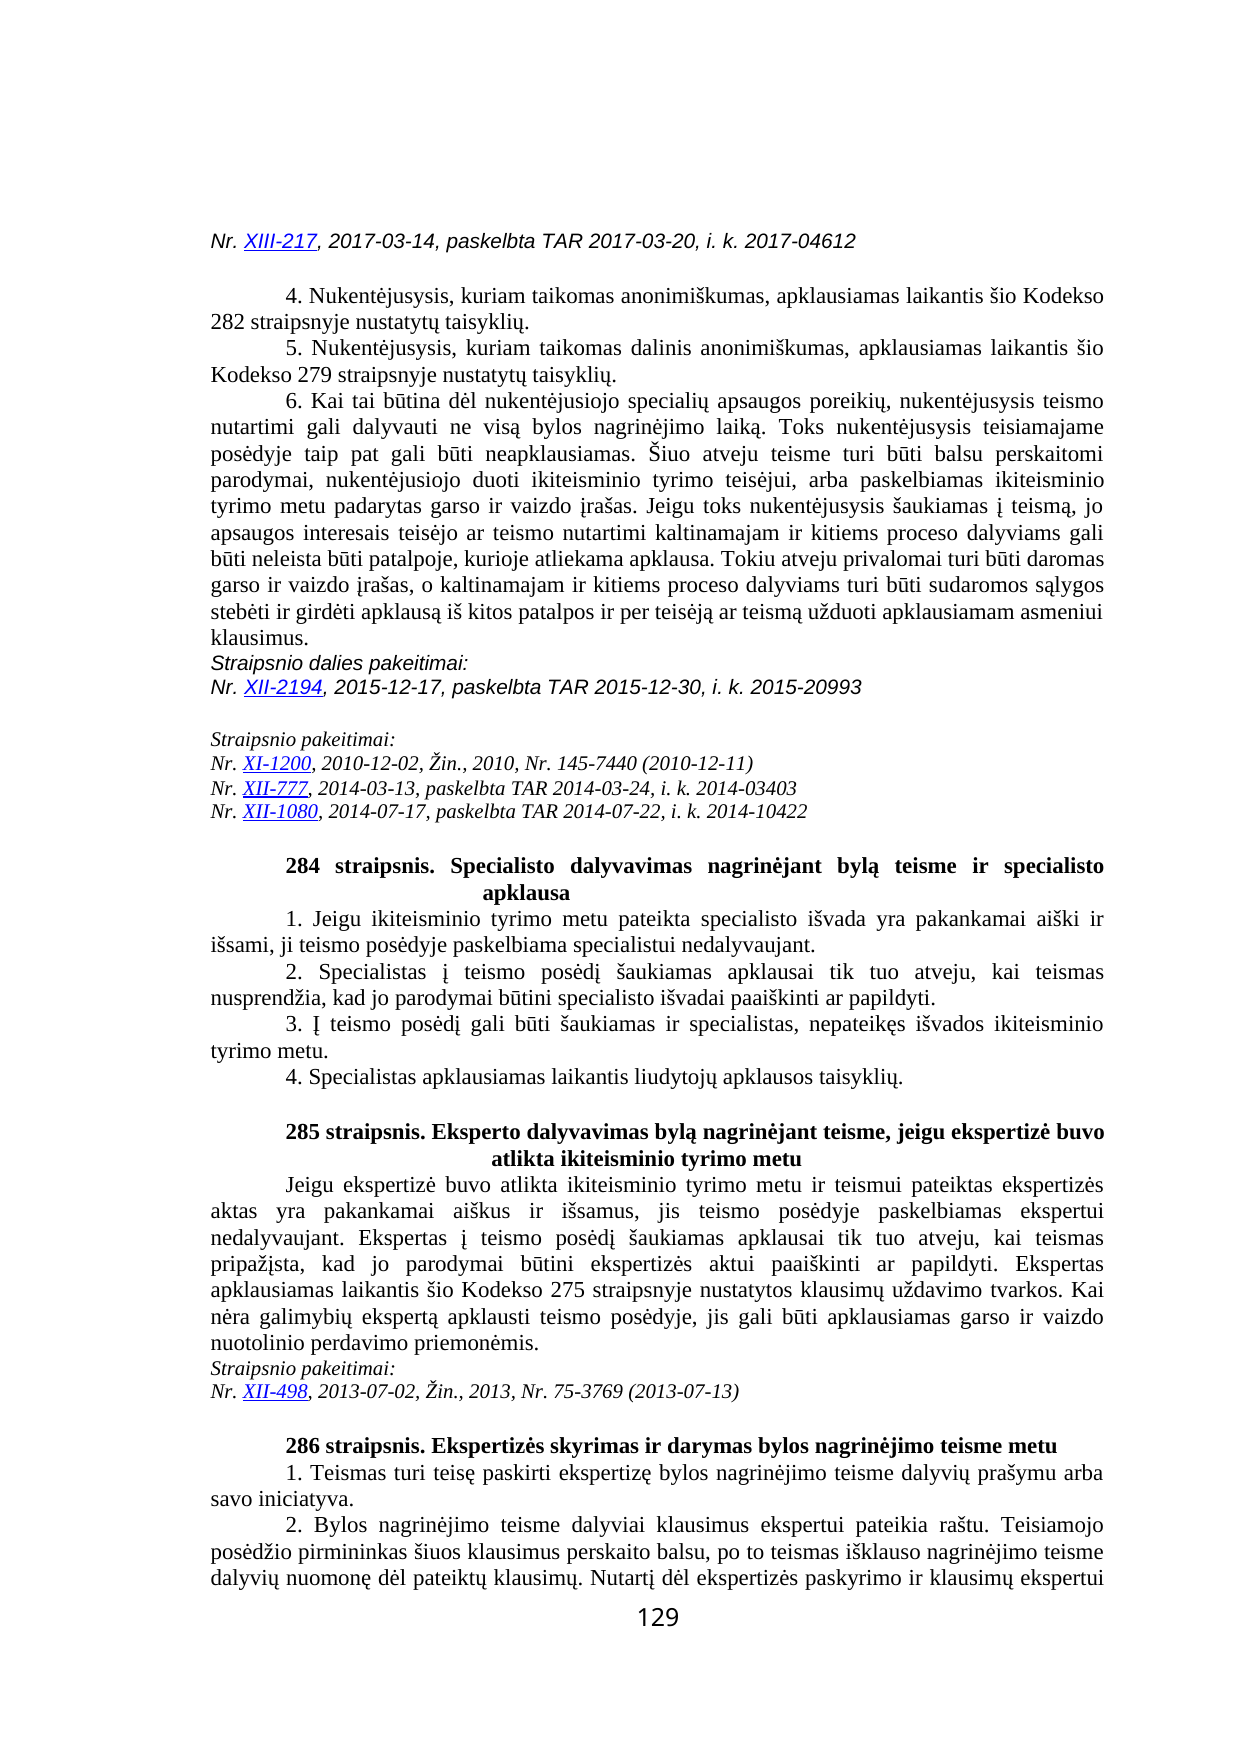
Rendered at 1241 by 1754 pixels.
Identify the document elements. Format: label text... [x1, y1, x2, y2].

text Straipsnio pakeitimai: [210, 727, 1105, 751]
text 1. Teismas turi teisę paskirti ekspertizę bylos nagrinėjimo teisme dalyvių prašymu arba savo iniciatyva. [210, 1459, 1105, 1511]
text Nr. XIII-217, 2017-03-14, paskelbta TAR 2017-03-20, i. k. 2017-04612 [210, 229, 1105, 253]
text 1. Jeigu ikiteisminio tyrimo metu pateikta specialisto išvada yra pakankamai aiški ir išsami, ji teismo posėdyje paskelbiama specialistui nedalyvaujant. [210, 905, 1105, 958]
text 5. Nukentėjusysis, kuriam taikomas dalinis anonimiškumas, apklausiamas laikantis šio Kodekso 279 straipsnyje nustatytų taisyklių. [210, 334, 1105, 387]
text 2. Specialistas į teismo posėdį šaukiamas apklausai tik tuo atveju, kai teismas nusprendžia, kad jo parodymai būtini specialisto išvadai paaiškinti ar papildyti. [210, 958, 1105, 1010]
text 2. Bylos nagrinėjimo teisme dalyviai klausimus ekspertui pateikia raštu. Teisiamojo posėdžio pirmininkas šiuos klausimus perskaito balsu, po to teismas išklauso nagrinėjimo teisme dalyvių nuomonę dėl pateiktų klausimų. Nutartį dėl ekspertizės paskyrimo ir klausimų ekspertui [210, 1511, 1105, 1590]
text Nr. XII-2194, 2015-12-17, paskelbta TAR 2015-12-30, i. k. 2015-20993 [210, 674, 1105, 698]
text Straipsnio dalies pakeitimai: [210, 651, 1105, 674]
text 6. Kai tai būtina dėl nukentėjusiojo specialių apsaugos poreikių, nukentėjusysis teismo nutartimi gali dalyvauti ne visą bylos nagrinėjimo laiką. Toks nukentėjusysis teisiamajame posėdyje taip pat gali būti neapklausiamas. Šiuo atveju teisme turi būti balsu perskaitomi parodymai, nukentėjusiojo duoti ikiteisminio tyrimo teisėjui, arba paskelbiamas ikiteisminio tyrimo metu padarytas garso ir vaizdo įrašas. Jeigu toks nukentėjusysis šaukiamas į teismą, jo apsaugos interesais teisėjo ar teismo nutartimi kaltinamajam ir kitiems proceso dalyviams gali būti neleista būti patalpoje, kurioje atliekama apklausa. Tokiu atveju privalomai turi būti daromas garso ir vaizdo įrašas, o kaltinamajam ir kitiems proceso dalyviams turi būti sudaromos sąlygos stebėti ir girdėti apklausą iš kitos patalpos ir per teisėją ar teismą užduoti apklausiamam asmeniui klausimus. [210, 387, 1105, 651]
text Nr. XII-777, 2014-03-13, paskelbta TAR 2014-03-24, i. k. 2014-03403 [210, 775, 1105, 799]
text Nr. XII-1080, 2014-07-17, paskelbta TAR 2014-07-22, i. k. 2014-10422 [210, 799, 1105, 823]
text Nr. XII-498, 2013-07-02, Žin., 2013, Nr. 75-3769 (2013-07-13) [210, 1379, 1105, 1403]
text 284 straipsnis. Specialisto dalyvavimas nagrinėjant bylą teisme ir specialisto apklausa [285, 852, 1105, 905]
text 4. Nukentėjusysis, kuriam taikomas anonimiškumas, apklausiamas laikantis šio Kodekso 282 straipsnyje nustatytų taisyklių. [210, 282, 1105, 334]
text 285 straipsnis. Eksperto dalyvavimas bylą nagrinėjant teisme, jeigu ekspertizė buvo atlikta ikiteisminio tyrimo metu [285, 1118, 1105, 1171]
text Straipsnio pakeitimai: [210, 1355, 1105, 1379]
text Nr. XI-1200, 2010-12-02, Žin., 2010, Nr. 145-7440 (2010-12-11) [210, 751, 1105, 775]
text 286 straipsnis. Ekspertizės skyrimas ir darymas bylos nagrinėjimo teisme metu [285, 1432, 1105, 1459]
text 4. Specialistas apklausiamas laikantis liudytojų apklausos taisyklių. [210, 1063, 1105, 1089]
text 3. Į teismo posėdį gali būti šaukiamas ir specialistas, nepateikęs išvados ikiteisminio tyrimo metu. [210, 1010, 1105, 1063]
text Jeigu ekspertizė buvo atlikta ikiteisminio tyrimo metu ir teismui pateiktas ekspertizės aktas yra pakankamai aiškus ir išsamus, jis teismo posėdyje paskelbiamas ekspertui nedalyvaujant. Ekspertas į teismo posėdį šaukiamas apklausai tik tuo atveju, kai teismas pripažįsta, kad jo parodymai būtini ekspertizės aktui paaiškinti ar papildyti. Ekspertas apklausiamas laikantis šio Kodekso 275 straipsnyje nustatytos klausimų uždavimo tvarkos. Kai nėra galimybių ekspertą apklausti teismo posėdyje, jis gali būti apklausiamas garso ir vaizdo nuotolinio perdavimo priemonėmis. [210, 1171, 1105, 1355]
